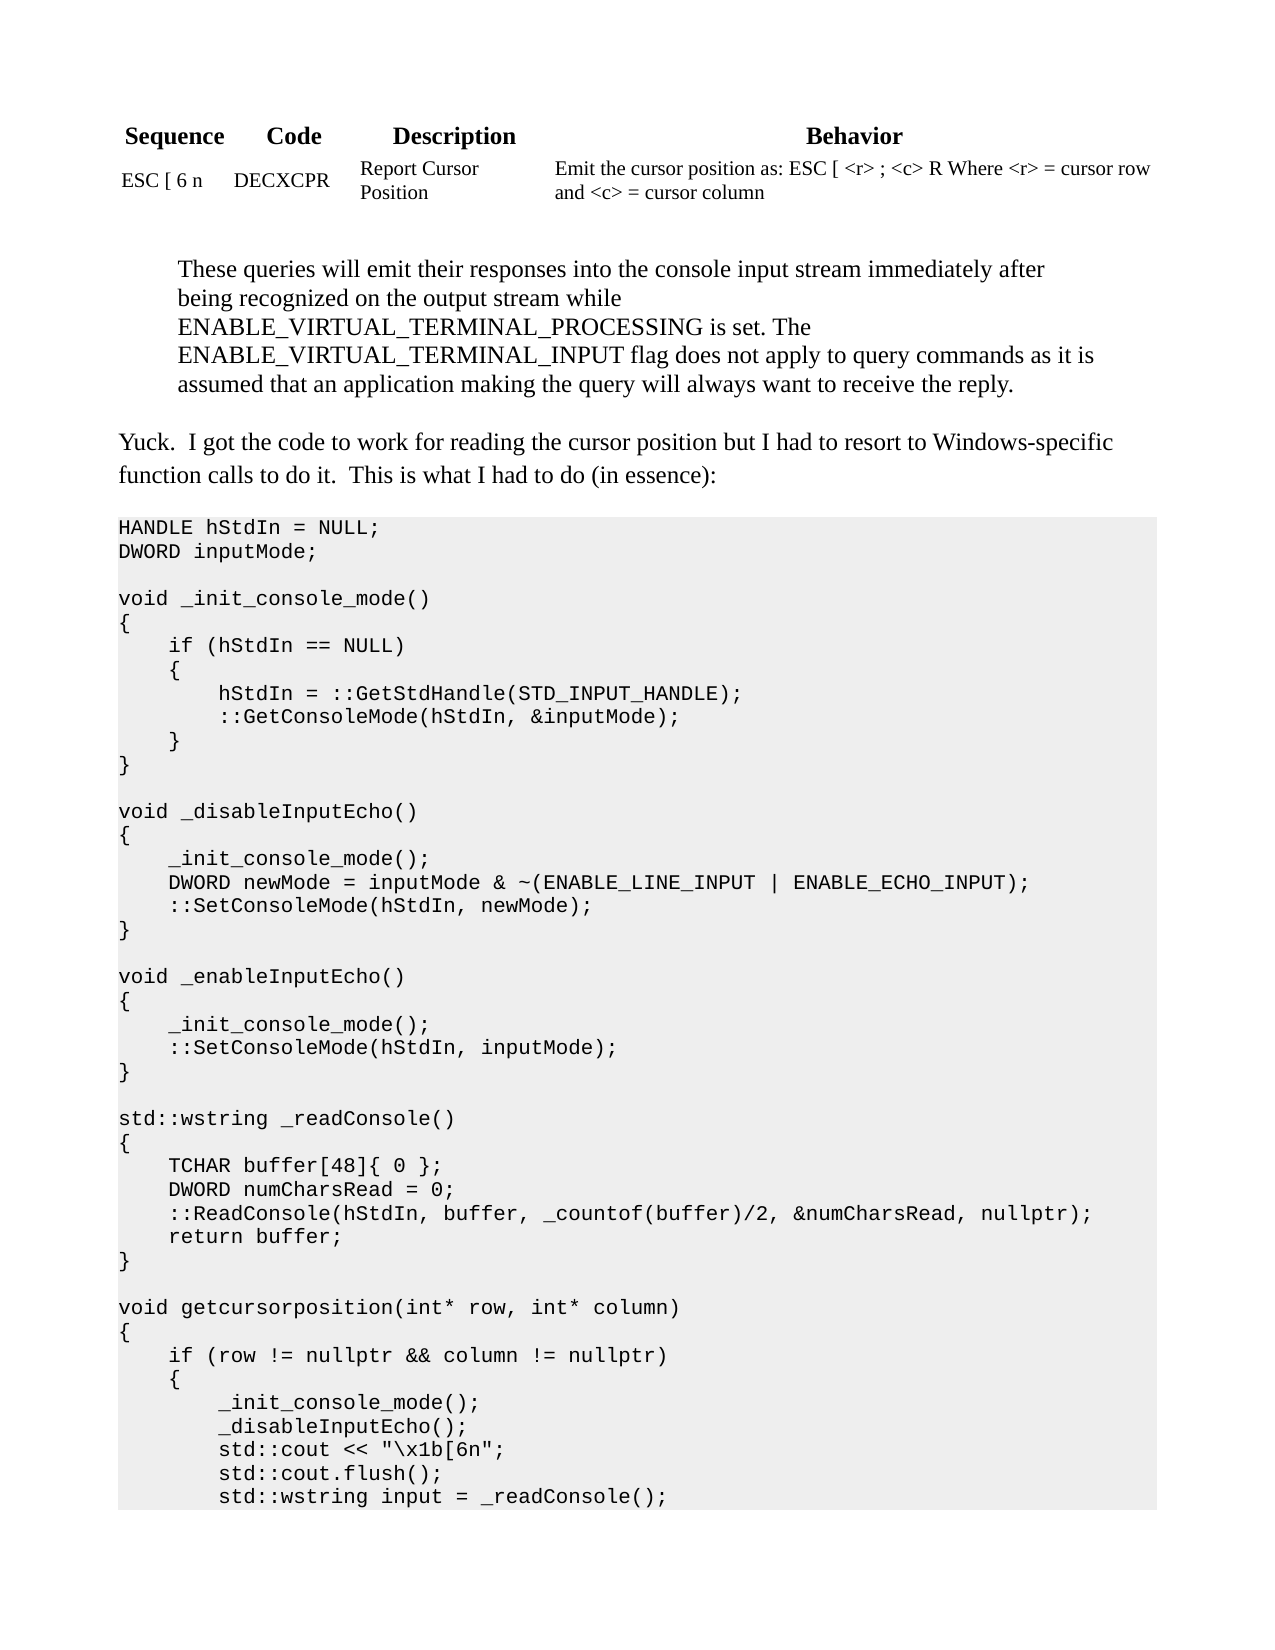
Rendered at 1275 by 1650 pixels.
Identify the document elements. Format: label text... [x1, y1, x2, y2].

table_header Description [357, 118, 552, 153]
text } } [118, 730, 1157, 777]
text ::ReadConsole(hStdIn, buffer, _countof(buffer)/2, &numCharsRead, nullptr); [118, 1203, 1157, 1226]
text _init_console_mode(); [118, 848, 1157, 872]
text Yuck. I got the code to work for reading the cursor position but I had to resort to Windows-specific function calls to do it. This is what I had to do (in essence): [118, 427, 1157, 489]
text { [118, 612, 1157, 635]
table_cell Emit the cursor position as: ESC [ <r> ; <c> R Where <r> = cursor row and <c> = cursor column [552, 153, 1157, 207]
text _disableInputEcho(); [118, 1416, 1157, 1439]
text } [118, 1250, 1157, 1274]
text DWORD newMode = inputMode & ~(ENABLE_LINE_INPUT | ENABLE_ECHO_INPUT); [118, 872, 1157, 895]
text std::cout.flush(); [118, 1463, 1157, 1487]
text DWORD numCharsRead = 0; [118, 1179, 1157, 1203]
table_header Sequence [118, 118, 231, 153]
text if (row != nullptr && column != nullptr) [118, 1345, 1157, 1368]
text } [118, 1061, 1157, 1084]
table_cell ESC [ 6 n [118, 153, 231, 207]
table_header Code [231, 118, 357, 153]
text { [118, 990, 1157, 1014]
text DWORD inputMode; [118, 541, 1157, 564]
text TCHAR buffer[48]{ 0 }; [118, 1156, 1157, 1179]
text void getcursorposition(int* row, int* column) [118, 1297, 1157, 1321]
text std::wstring _readConsole() [118, 1108, 1157, 1132]
table_header Behavior [552, 118, 1157, 153]
text void _init_console_mode() [118, 588, 1157, 612]
text ::GetConsoleMode(hStdIn, &inputMode); [118, 706, 1157, 730]
text { [118, 1321, 1157, 1345]
text } [118, 919, 1157, 943]
text void _enableInputEcho() [118, 966, 1157, 990]
text { [118, 824, 1157, 848]
text std::wstring input = _readConsole(); [118, 1487, 1157, 1510]
text ::SetConsoleMode(hStdIn, newMode); [118, 895, 1157, 919]
text return buffer; [118, 1226, 1157, 1250]
table_cell Report Cursor Position [357, 153, 552, 207]
text { [118, 1368, 1157, 1392]
text These queries will emit their responses into the console input stream immediately after being recognized on the output stream while ENABLE_VIRTUAL_TERMINAL_PROCESSING is set. The ENABLE_VIRTUAL_TERMINAL_INPUT flag does not apply to query commands as it is assumed that an application making the query will always want to receive the reply. [177, 254, 1098, 398]
text HANDLE hStdIn = NULL; [118, 517, 1157, 541]
text { [118, 1132, 1157, 1156]
text { [118, 659, 1157, 683]
text void _disableInputEcho() [118, 801, 1157, 824]
text hStdIn = ::GetStdHandle(STD_INPUT_HANDLE); [118, 683, 1157, 706]
text if (hStdIn == NULL) [118, 635, 1157, 659]
table_cell DECXCPR [231, 153, 357, 207]
text ::SetConsoleMode(hStdIn, inputMode); [118, 1037, 1157, 1061]
text _init_console_mode(); [118, 1014, 1157, 1037]
text _init_console_mode(); [118, 1392, 1157, 1416]
text std::cout << "\x1b[6n"; [118, 1439, 1157, 1463]
